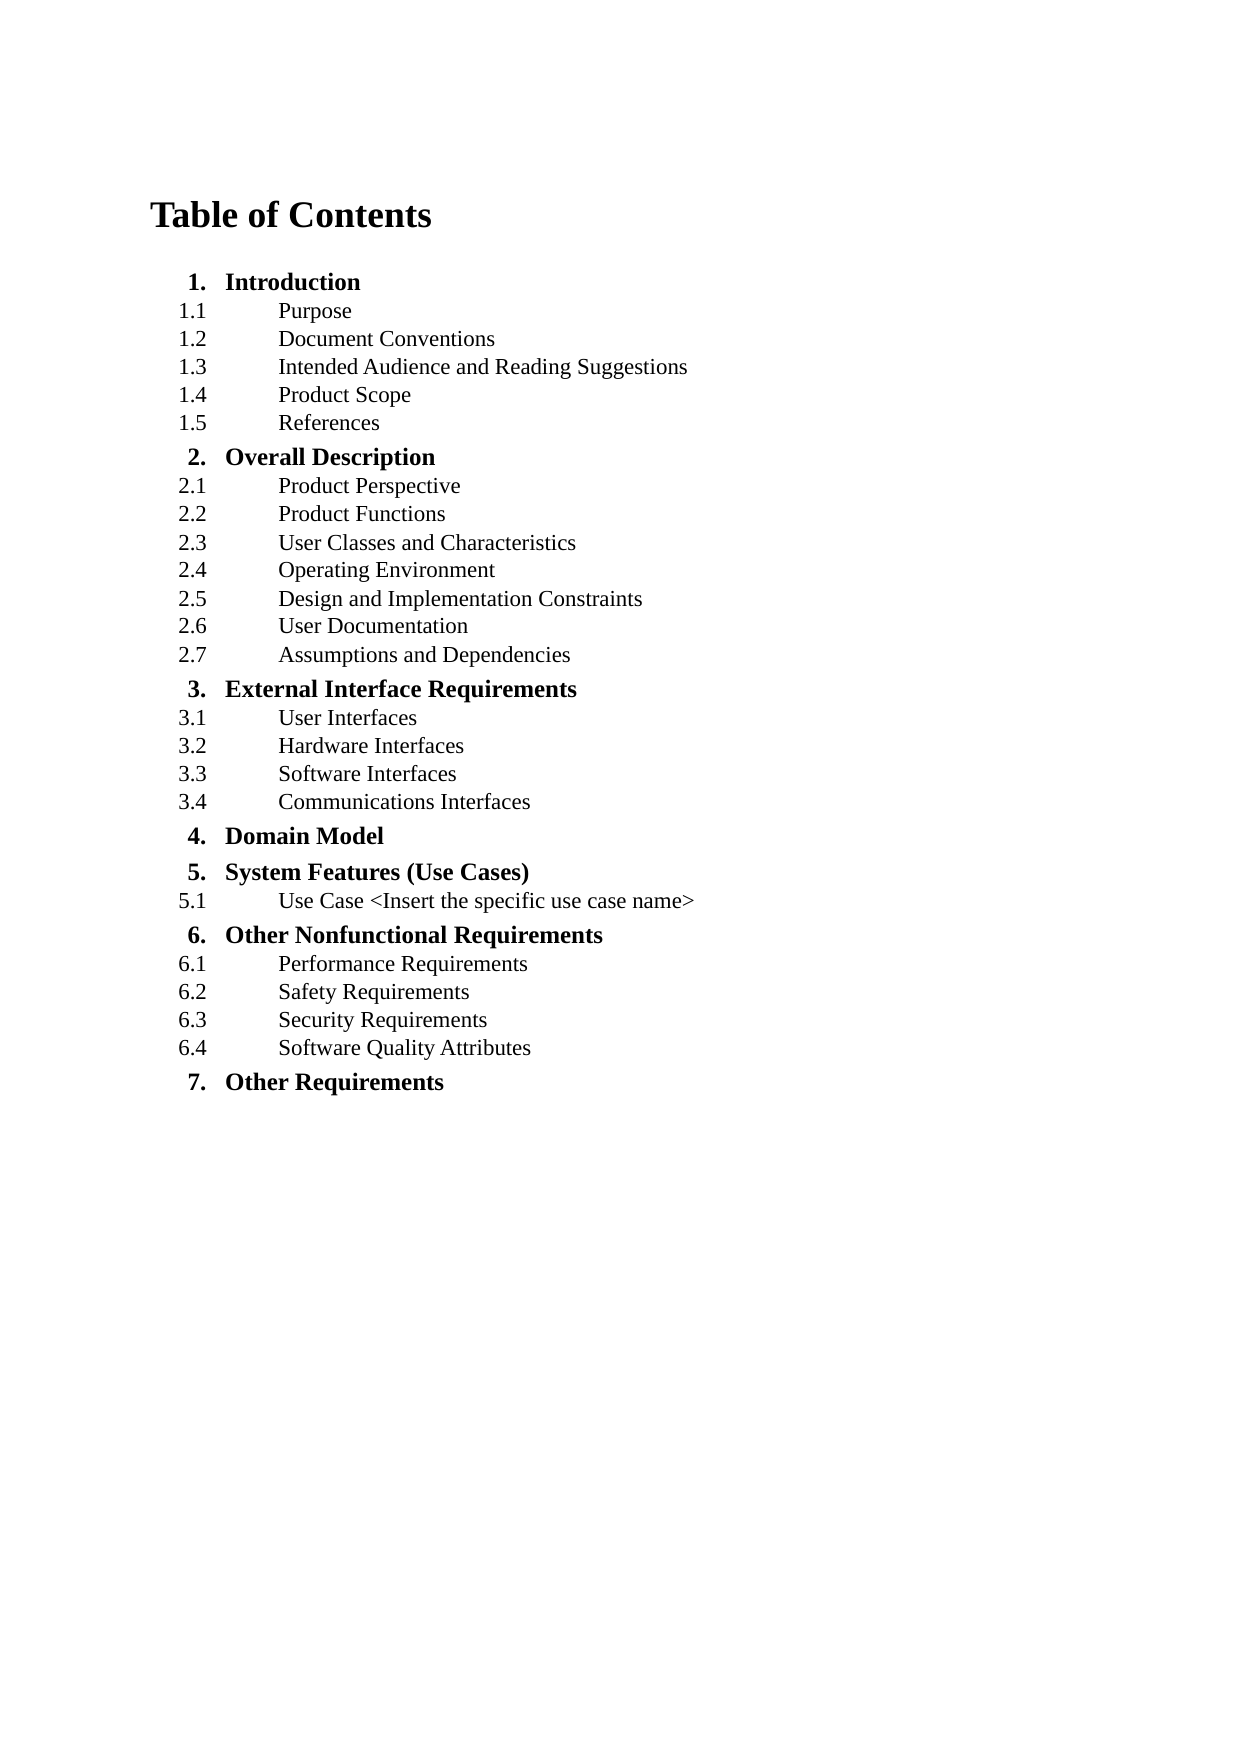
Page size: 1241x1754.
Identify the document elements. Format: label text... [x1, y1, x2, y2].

text 1.2 Document Conventions [178, 324, 1090, 352]
text 2.5 Design and Implementation Constraints [178, 584, 1090, 612]
text 1.5 References [178, 408, 1090, 436]
text 1. Introduction [187, 267, 1090, 296]
text 4. Domain Model [187, 821, 1090, 850]
text 2.1 Product Perspective [178, 472, 1090, 499]
text 2.3 User Classes and Characteristics [178, 528, 1090, 556]
text 1.4 Product Scope [178, 380, 1090, 408]
text 7. Other Requirements [187, 1067, 1090, 1096]
text 3.2 Hardware Interfaces [178, 731, 1090, 759]
text 6.3 Security Requirements [178, 1005, 1090, 1033]
text 3.1 User Interfaces [178, 703, 1090, 731]
text 5. System Features (Use Cases) [187, 857, 1090, 886]
text 2.6 User Documentation [178, 612, 1090, 640]
text 2.4 Operating Environment [178, 556, 1090, 584]
text 3. External Interface Requirements [187, 674, 1090, 703]
text 1.3 Intended Audience and Reading Suggestions [178, 352, 1090, 380]
text 3.4 Communications Interfaces [178, 787, 1090, 815]
text 6.4 Software Quality Attributes [178, 1033, 1090, 1061]
text Table of Contents [150, 193, 1090, 236]
text 2.7 Assumptions and Dependencies [178, 640, 1090, 668]
text 1.1 Purpose [178, 296, 1090, 324]
text 6.2 Safety Requirements [178, 977, 1090, 1005]
text 2.2 Product Functions [178, 499, 1090, 528]
text 3.3 Software Interfaces [178, 759, 1090, 787]
text 6. Other Nonfunctional Requirements [187, 920, 1090, 949]
text 2. Overall Description [187, 442, 1090, 472]
text 6.1 Performance Requirements [178, 949, 1090, 977]
text 5.1 Use Case <Insert the specific use case name> [178, 886, 1090, 914]
